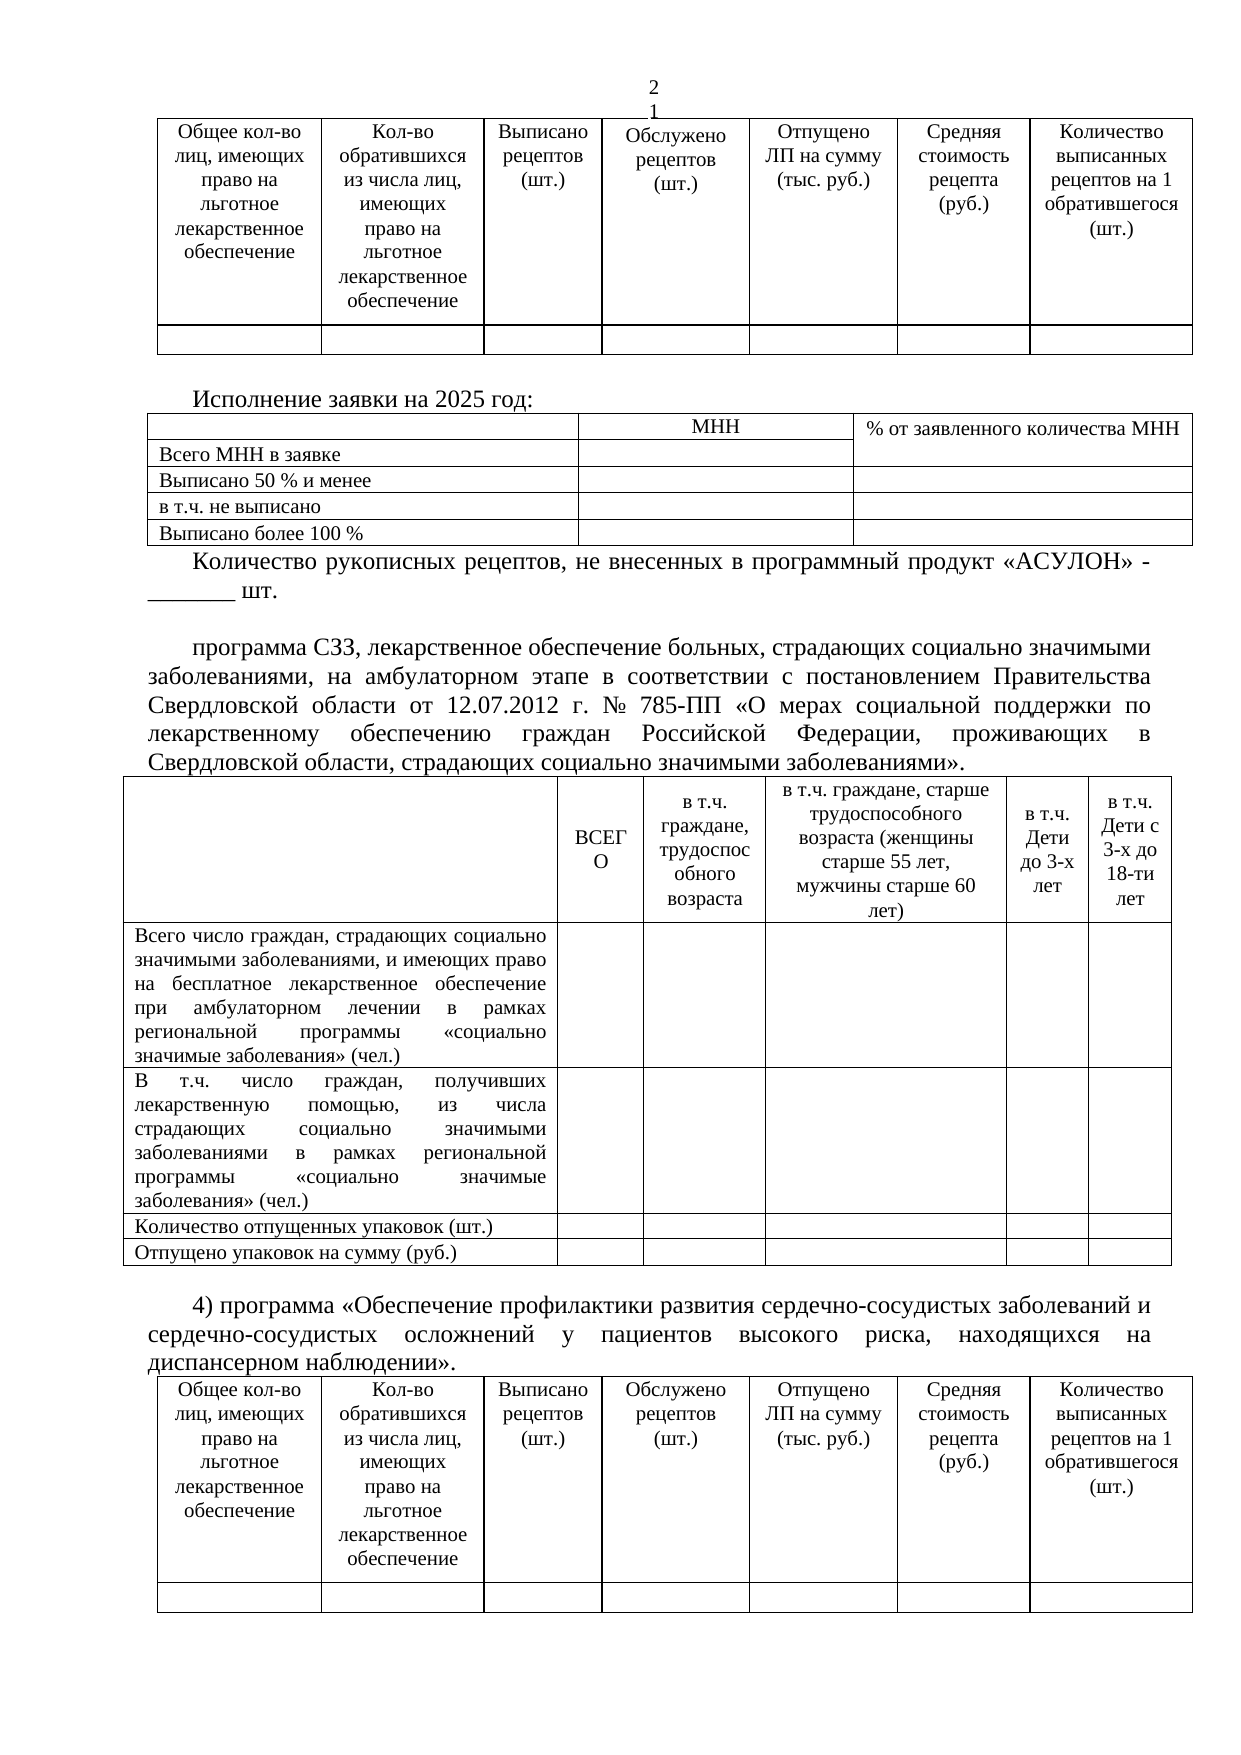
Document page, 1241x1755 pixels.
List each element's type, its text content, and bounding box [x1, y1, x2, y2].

table_cell [603, 326, 749, 354]
table_cell [766, 1214, 1006, 1238]
table_header Обслужено рецептов (шт.) [603, 1377, 749, 1582]
table_cell [1031, 1583, 1192, 1612]
table_header в т.ч. граждане, старше трудоспособного возраста (женщины старше 55 лет, мужчины старше 60 лет) [766, 777, 1006, 922]
table_cell [558, 1214, 643, 1238]
table_cell [644, 1068, 765, 1212]
table_cell [603, 1583, 749, 1612]
table_header % от заявленного количества МНН [854, 414, 1192, 466]
table_header Выписано рецептов (шт.) [485, 1377, 601, 1582]
table_header Кол-во обратившихся из числа лиц, имеющих право на льготное лекарственное обеспечение [322, 119, 483, 324]
table_cell [1007, 1214, 1088, 1238]
table_header Средняя стоимость рецепта (руб.) [898, 119, 1029, 324]
table_cell [750, 326, 897, 354]
table_cell Всего число граждан, страдающих социально значимыми заболеваниями, и имеющих право на бесплатное лекарственное обеспечение при амбулаторном лечении в рамках региональной программы «социально значимые заболевания» (чел.) [124, 923, 557, 1067]
table_cell [1007, 923, 1088, 1067]
table_cell [579, 440, 853, 466]
table_cell [854, 520, 1192, 545]
table_cell Количество отпущенных упаковок (шт.) [124, 1214, 557, 1238]
table_header Отпущено ЛП на сумму (тыс. руб.) [750, 119, 897, 324]
table_cell Выписано 50 % и менее [148, 467, 578, 492]
table_header Общее кол-во лиц, имеющих право на льготное лекарственное обеспечение [158, 119, 321, 324]
table_cell [644, 1239, 765, 1265]
table_cell [854, 493, 1192, 518]
table_cell [766, 1068, 1006, 1212]
table_cell [558, 1239, 643, 1265]
table_cell [644, 1214, 765, 1238]
table_cell [485, 1583, 601, 1612]
table_cell Выписано более 100 % [148, 520, 578, 545]
text Исполнение заявки на 2025 год: [148, 384, 1152, 413]
table_cell [579, 493, 853, 518]
table_cell [854, 467, 1192, 492]
text Количество рукописных рецептов, не внесенных в программный продукт «АСУЛОН» - _______ шт. [148, 546, 1152, 603]
table_cell [579, 467, 853, 492]
table_cell в т.ч. не выписано [148, 493, 578, 518]
table_header Количество выписанных рецептов на 1 обратившегося (шт.) [1031, 1377, 1192, 1582]
table_header Отпущено ЛП на сумму (тыс. руб.) [750, 1377, 897, 1582]
text 4) программа «Обеспечение профилактики развития сердечно-сосудистых заболеваний и сердечно-сосудистых осложнений у пациентов высокого риска, находящихся на диспансерном наблюдении». [148, 1290, 1152, 1376]
table_header в т.ч. Дети с 3-х до 18-ти лет [1089, 777, 1171, 922]
table_cell [750, 1583, 897, 1612]
table_cell [322, 1583, 483, 1612]
table_cell [1089, 1239, 1171, 1265]
table_header Общее кол-во лиц, имеющих право на льготное лекарственное обеспечение [158, 1377, 321, 1582]
table_header в т.ч. граждане, трудоспособного возраста [644, 777, 765, 922]
table_cell [485, 326, 601, 354]
table_header ВСЕГО [558, 777, 643, 922]
table_cell [158, 326, 321, 354]
table_cell [558, 923, 643, 1067]
text программа СЗЗ, лекарственное обеспечение больных, страдающих социально значимыми заболеваниями, на амбулаторном этапе в соответствии с постановлением Правительства Свердловской области от 12.07.2012 г. № 785-ПП «О мерах социальной поддержки по лекарственному обеспечению граждан Российской Федерации, проживающих в Свердловской области, страдающих социально значимыми заболеваниями». [148, 632, 1152, 776]
table_cell Всего МНН в заявке [148, 440, 578, 466]
table_header Количество выписанных рецептов на 1 обратившегося (шт.) [1031, 119, 1192, 324]
table_header Средняя стоимость рецепта (руб.) [898, 1377, 1029, 1582]
table_cell [644, 923, 765, 1067]
table_cell [322, 326, 483, 354]
table_cell Отпущено упаковок на сумму (руб.) [124, 1239, 557, 1265]
table_cell [1007, 1239, 1088, 1265]
table_cell [579, 520, 853, 545]
table_cell [1089, 923, 1171, 1067]
table_cell [1089, 1068, 1171, 1212]
table_cell [158, 1583, 321, 1612]
table_header Обслужено рецептов (шт.) [603, 119, 749, 324]
table_header [124, 777, 557, 922]
table_cell [766, 1239, 1006, 1265]
table_header Кол-во обратившихся из числа лиц, имеющих право на льготное лекарственное обеспечение [322, 1377, 483, 1582]
table_cell [558, 1068, 643, 1212]
table_cell [1007, 1068, 1088, 1212]
table_cell [898, 1583, 1029, 1612]
table_cell [1089, 1214, 1171, 1238]
table_header [148, 414, 578, 439]
table_header Выписано рецептов (шт.) [485, 119, 601, 324]
table_cell В т.ч. число граждан, получивших лекарственную помощью, из числа страдающих социально значимыми заболеваниями в рамках региональной программы «социально значимые заболевания» (чел.) [124, 1068, 557, 1212]
table_header в т.ч. Дети до 3-х лет [1007, 777, 1088, 922]
table_cell [898, 326, 1029, 354]
table_cell [1031, 326, 1192, 354]
table_header МНН [579, 414, 853, 439]
table_cell [766, 923, 1006, 1067]
